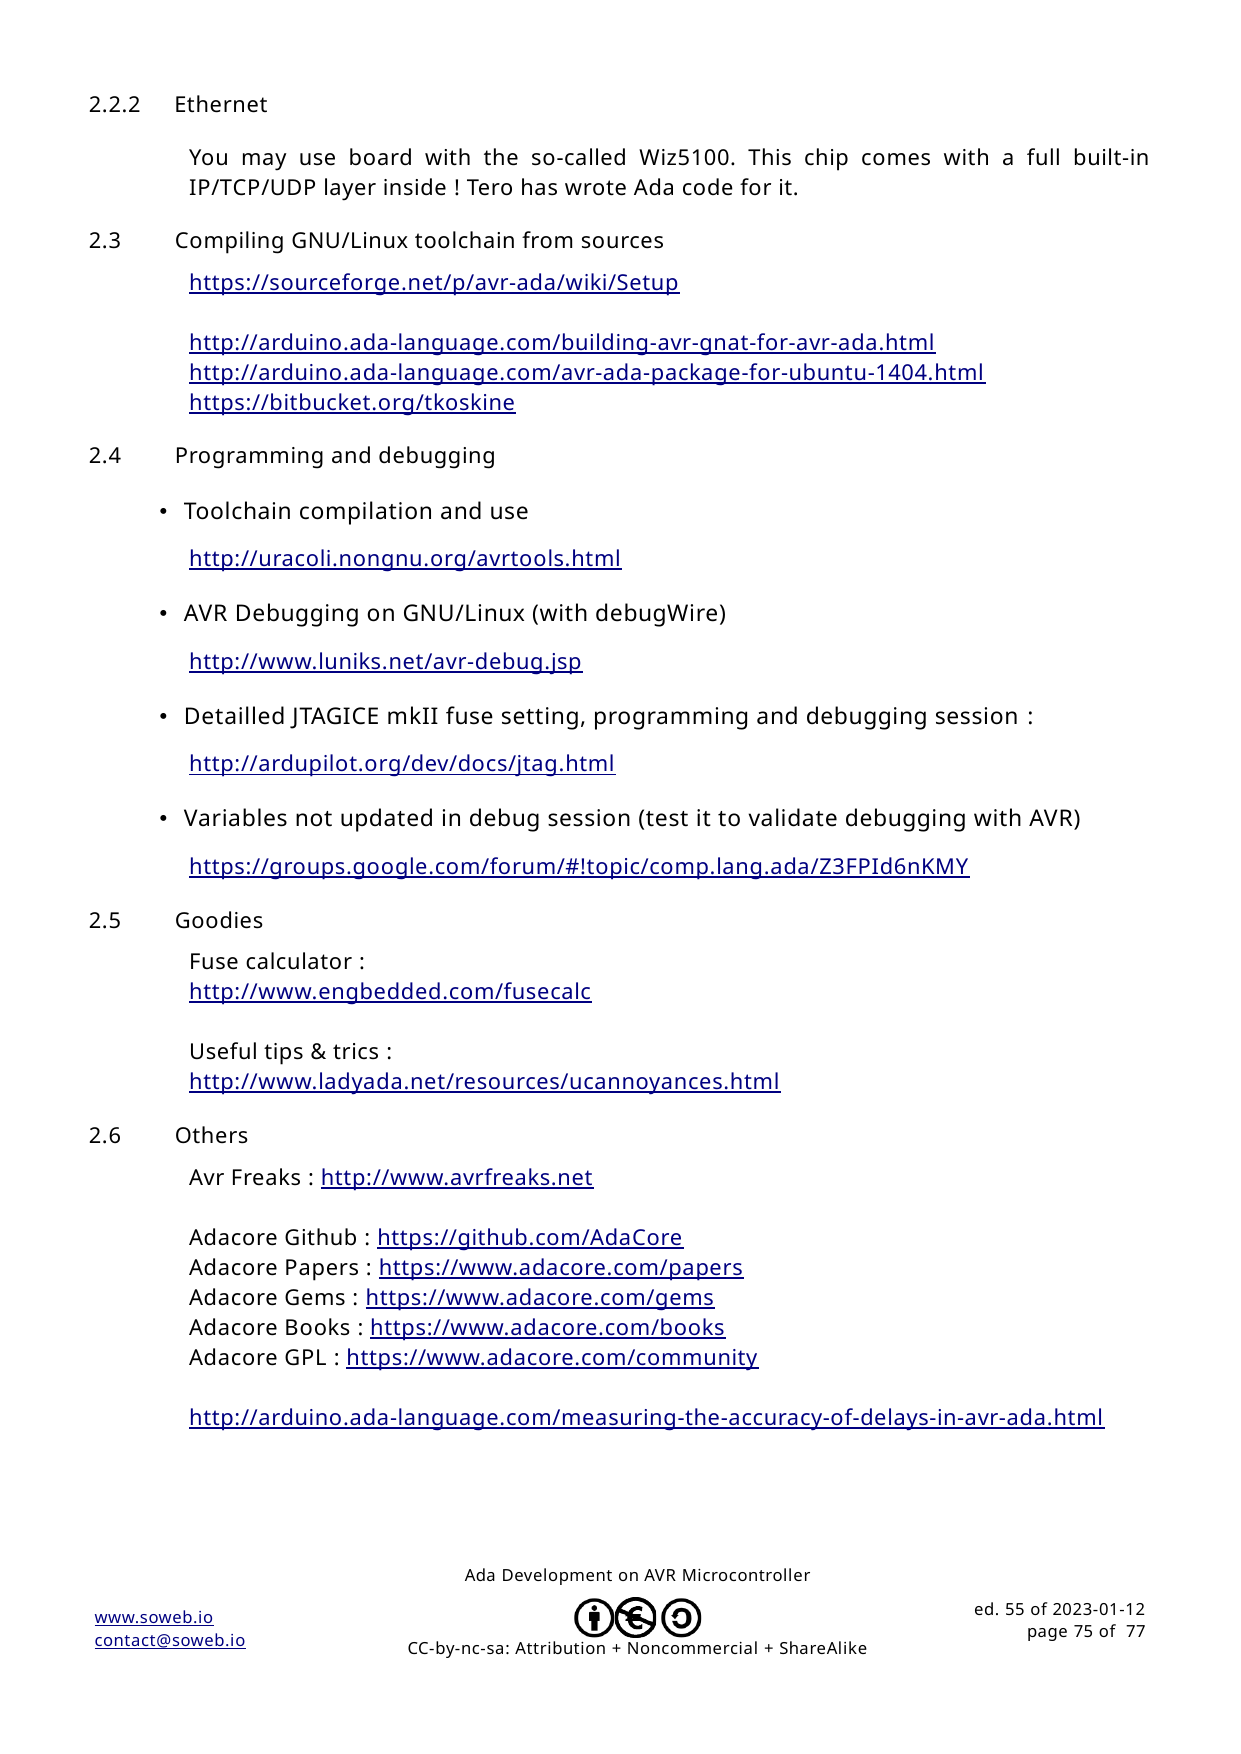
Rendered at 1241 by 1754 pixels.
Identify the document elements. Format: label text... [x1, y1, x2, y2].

text http://www.luniks.net/avr-debug.jsp [189, 646, 1152, 676]
text Adacore Books : https://www.adacore.com/books [189, 1312, 1152, 1342]
text https://groups.google.com/forum/#!topic/comp.lang.ada/Z3FPId6nKMY [189, 851, 1152, 881]
text You may use board with the so-called Wiz5100. This chip comes with a full built-in IP/TCP/UDP layer inside ! Tero has wrote Ada code for it. [189, 141, 1152, 201]
picture [660, 1597, 702, 1638]
text Adacore Papers : https://www.adacore.com/papers [189, 1252, 1152, 1282]
text http://www.engbedded.com/fusecalc [189, 976, 1152, 1006]
subtitle Programming and debugging [88, 440, 1152, 470]
subtitle AVR Debugging on GNU/Linux (with debugWire) [159, 597, 1152, 628]
text https://sourceforge.net/p/avr-ada/wiki/Setup [189, 267, 1152, 297]
subtitle Others [88, 1120, 1152, 1150]
subtitle Goodies [88, 904, 1152, 934]
text Adacore GPL : https://www.adacore.com/community [189, 1342, 1152, 1372]
text http://arduino.ada-language.com/building-avr-gnat-for-avr-ada.html [189, 327, 1152, 357]
picture [573, 1597, 657, 1638]
text http://www.ladyada.net/resources/ucannoyances.html [189, 1066, 1152, 1096]
subtitle Compiling GNU/Linux toolchain from sources [88, 225, 1152, 255]
text http://ardupilot.org/dev/docs/jtag.html [189, 748, 1152, 778]
subtitle Detailled JTAGICE mkII fuse setting, programming and debugging session : [159, 699, 1152, 731]
text Avr Freaks : http://www.avrfreaks.net [189, 1162, 1152, 1192]
subtitle Toolchain compilation and use [159, 494, 1152, 525]
text https://bitbucket.org/tkoskine [189, 387, 1152, 417]
text http://uracoli.nongnu.org/avrtools.html [189, 543, 1152, 573]
text Useful tips & trics : [189, 1036, 1152, 1066]
text Adacore Gems : https://www.adacore.com/gems [189, 1282, 1152, 1312]
subtitle Variables not updated in debug session (test it to validate debugging with AVR) [159, 802, 1152, 833]
text Adacore Github : https://github.com/AdaCore [189, 1222, 1152, 1252]
text Fuse calculator : [189, 946, 1152, 976]
subtitle Ethernet [88, 88, 1152, 129]
text http://arduino.ada-language.com/measuring-the-accuracy-of-delays-in-avr-ada.html [189, 1402, 1152, 1432]
text http://arduino.ada-language.com/avr-ada-package-for-ubuntu-1404.html [189, 357, 1152, 387]
